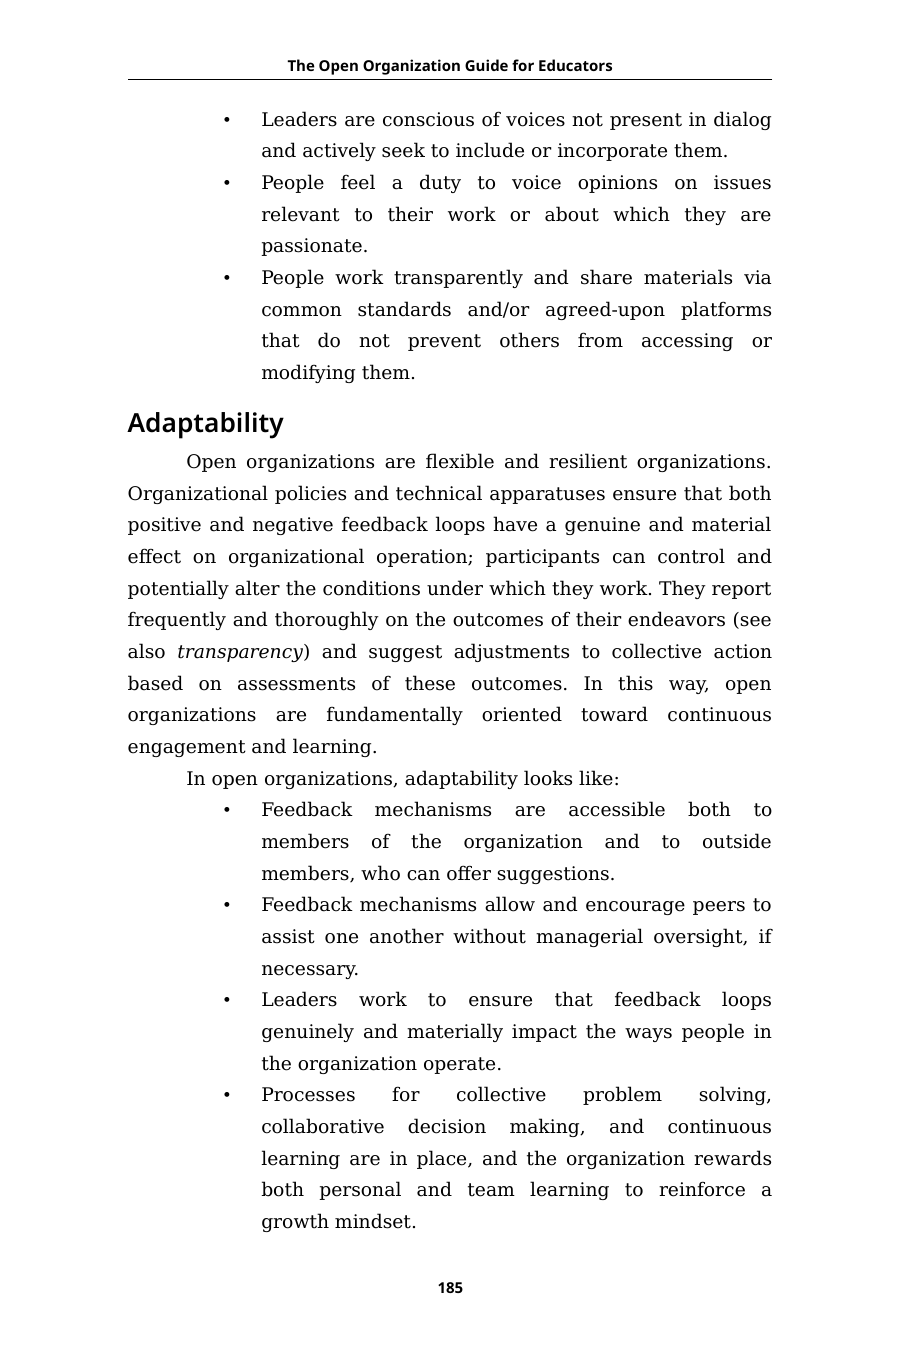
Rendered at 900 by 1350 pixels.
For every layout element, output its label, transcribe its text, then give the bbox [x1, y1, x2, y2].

list Feedback mechanisms are accessible both to members of the organization and to outside members, who can offer suggestions. [223, 799, 772, 885]
subtitle Adaptability [127, 408, 772, 439]
list Leaders are conscious of voices not present in dialog and actively seek to include or incorporate them. [223, 109, 772, 162]
text Open organizations are flexible and resilient organizations. Organizational policies and technical apparatuses ensure that both positive and negative feedback loops have a genuine and material effect on organizational operation; participants can control and potentially alter the conditions under which they work. They report frequently and thoroughly on the outcomes of their endeavors (see also transparency) and suggest adjustments to collective action based on assessments of these outcomes. In this way, open organizations are fundamentally oriented toward continuous engagement and learning. [127, 451, 772, 758]
list People work transparently and share materials via common standards and/or agreed-upon platforms that do not prevent others from accessing or modifying them. [223, 267, 772, 384]
list Leaders work to ensure that feedback loops genuinely and materially impact the ways people in the organization operate. [223, 989, 772, 1075]
list Feedback mechanisms allow and encourage peers to assist one another without managerial oversight, if necessary. [223, 894, 772, 980]
text In open organizations, adaptability looks like: [127, 768, 772, 790]
list People feel a duty to voice opinions on issues relevant to their work or about which they are passionate. [223, 172, 772, 257]
list Processes for collective problem solving, collaborative decision making, and continuous learning are in place, and the organization rewards both personal and team learning to reinforce a growth mindset. [223, 1084, 772, 1233]
